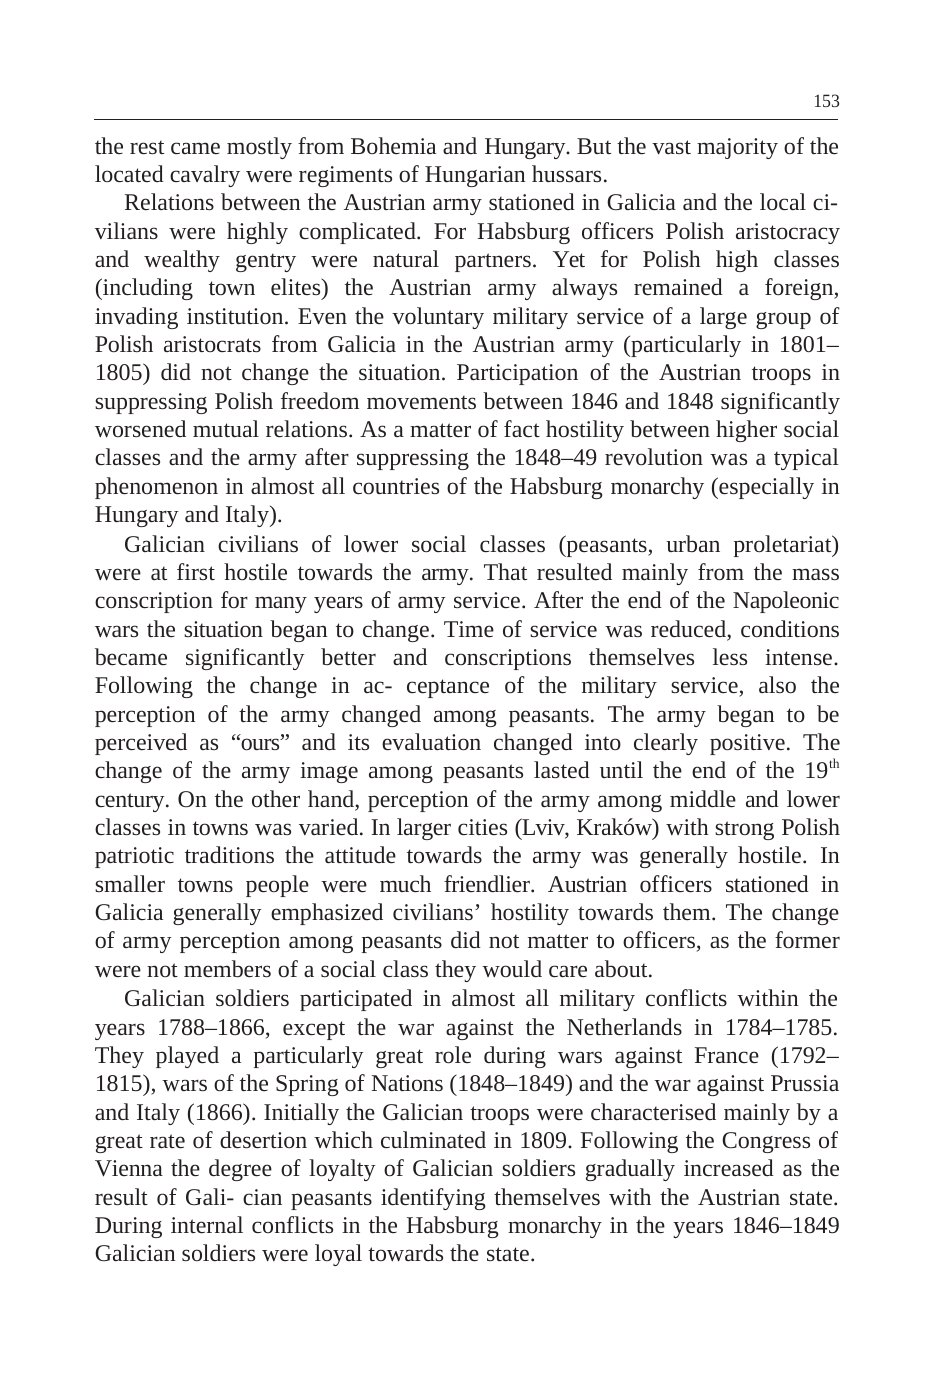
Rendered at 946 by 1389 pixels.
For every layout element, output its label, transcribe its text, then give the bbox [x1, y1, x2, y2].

text Galician soldiers participated in almost all military conflicts within the years 1788–1866, except the war against the Netherlands in 1784–1785. They played a particularly great role during wars against France (1792–1815), wars of the Spring of Nations (1848–1849) and the war against Prussia and Italy (1866). Initially the Galician troops were characterised mainly by a great rate of desertion which culminated in 1809. Following the Congress of Vienna the degree of loyalty of Galician soldiers gradually increased as the result of Gali- cian peasants identifying themselves with the Austrian state. During internal conflicts in the Habsburg monarchy in the years 1846–1849 Galician soldiers were loyal towards the state. [94, 984, 840, 1267]
text Relations between the Austrian army stationed in Galicia and the local ci- vilians were highly complicated. For Habsburg officers Polish aristocracy and wealthy gentry were natural partners. Yet for Polish high classes (including town elites) the Austrian army always remained a foreign, invading institution. Even the voluntary military service of a large group of Polish aristocrats from Galicia in the Austrian army (particularly in 1801–1805) did not change the situation. Participation of the Austrian troops in suppressing Polish freedom movements between 1846 and 1848 significantly worsened mutual relations. As a matter of fact hostility between higher social classes and the army after suppressing the 1848–49 revolution was a typical phenomenon in almost all countries of the Habsburg monarchy (especially in Hungary and Italy). [94, 188, 840, 528]
text Galician civilians of lower social classes (peasants, urban proletariat) were at first hostile towards the army. That resulted mainly from the mass conscription for many years of army service. After the end of the Napoleonic wars the situation began to change. Time of service was reduced, conditions became significantly better and conscriptions themselves less intense. Following the change in ac- ceptance of the military service, also the perception of the army changed among peasants. The army began to be perceived as “ours” and its evaluation changed into clearly positive. The change of the army image among peasants lasted until the end of the 19th century. On the other hand, perception of the army among middle and lower classes in towns was varied. In larger cities (Lviv, Kraków) with strong Polish patriotic traditions the attitude towards the army was generally hostile. In smaller towns people were much friendlier. Austrian officers stationed in Galicia generally emphasized civilians’ hostility towards them. The change of army perception among peasants did not matter to officers, as the former were not members of a social class they would care about. [94, 529, 840, 982]
text the rest came mostly from Bohemia and Hungary. But the vast majority of the located cavalry were regiments of Hungarian hussars. [94, 132, 840, 188]
text 153 [107, 90, 840, 112]
